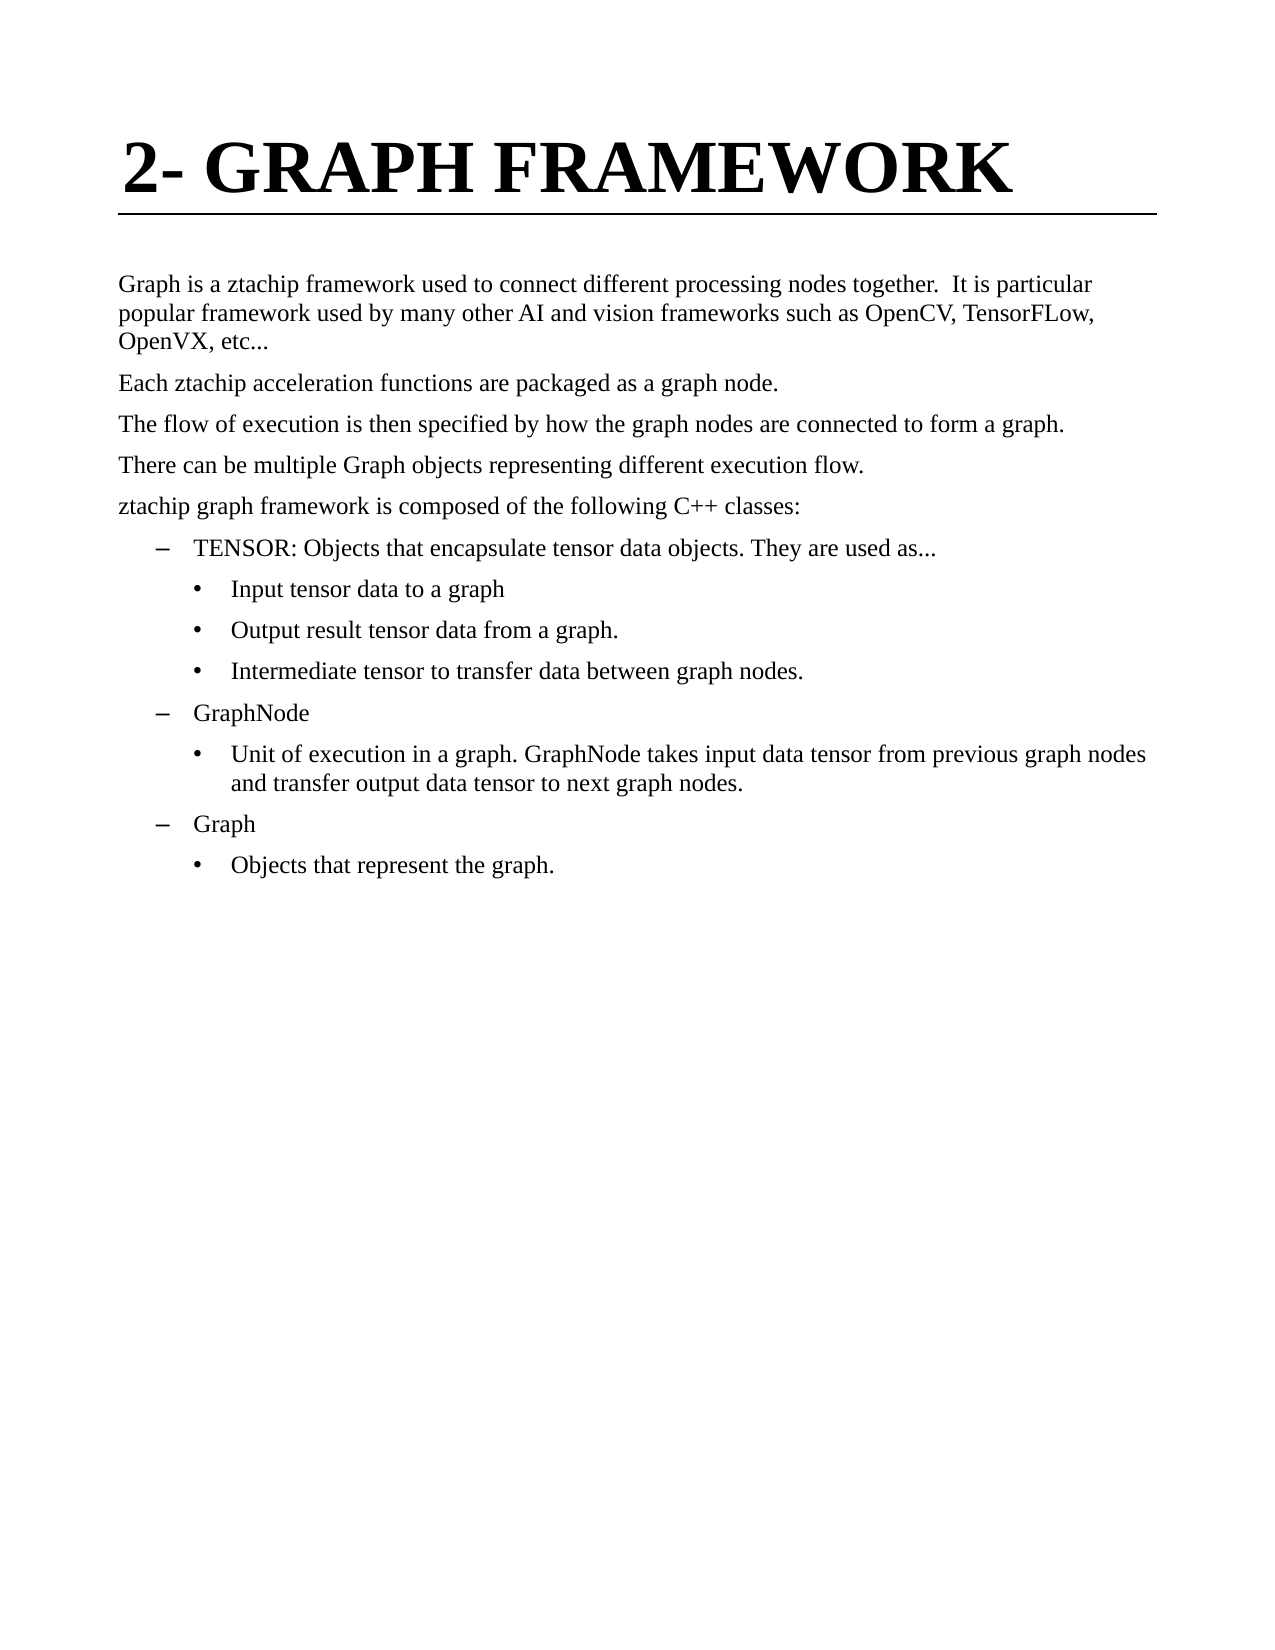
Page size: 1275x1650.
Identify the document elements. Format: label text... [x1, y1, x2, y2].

list TENSOR: Objects that encapsulate tensor data objects. They are used as... [156, 533, 1157, 561]
list Objects that represent the graph. [193, 850, 1157, 879]
list Intermediate tensor to transfer data between graph nodes. [193, 656, 1157, 685]
text Each ztachip acceleration functions are packaged as a graph node. [118, 368, 1157, 396]
text The flow of execution is then specified by how the graph nodes are connected to form a graph. [118, 409, 1157, 438]
list GraphNode [156, 698, 1157, 726]
text ztachip graph framework is composed of the following C++ classes: [118, 491, 1157, 520]
text Graph is a ztachip framework used to connect different processing nodes together. It is particular popular framework used by many other AI and vision frameworks such as OpenCV, TensorFLow, OpenVX, etc... [118, 269, 1157, 355]
text 2- GRAPH FRAMEWORK [118, 118, 1157, 213]
list Graph [156, 809, 1157, 838]
list Input tensor data to a graph [193, 574, 1157, 603]
text There can be multiple Graph objects representing different execution flow. [118, 450, 1157, 479]
list Output result tensor data from a graph. [193, 615, 1157, 644]
list Unit of execution in a graph. GraphNode takes input data tensor from previous graph nodes and transfer output data tensor to next graph nodes. [193, 739, 1157, 796]
